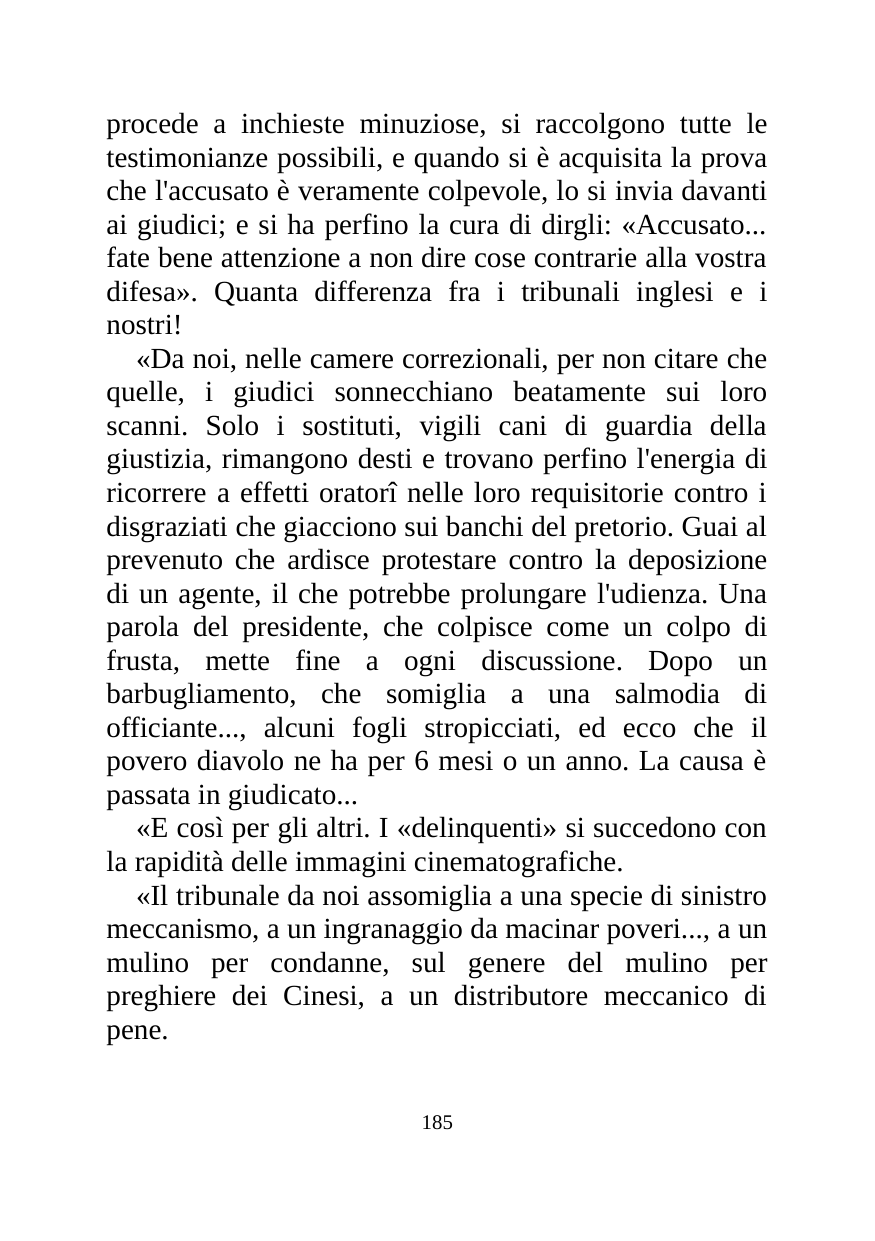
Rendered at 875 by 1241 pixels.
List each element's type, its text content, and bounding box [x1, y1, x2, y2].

text «Da noi, nelle camere correzionali, per non citare che quelle, i giudici sonnecchiano beatamente sui loro scanni. Solo i sostituti, vigili cani di guardia della giustizia, rimangono desti e trovano perfino l'energia di ricorrere a effetti oratorî nelle loro requisitorie contro i disgraziati che giacciono sui banchi del pretorio. Guai al prevenuto che ardisce protestare contro la deposizione di un agente, il che potrebbe prolungare l'udienza. Una parola del presidente, che colpisce come un colpo di frusta, mette fine a ogni discussione. Dopo un barbugliamento, che somiglia a una salmodia di officiante..., alcuni fogli stropicciati, ed ecco che il povero diavolo ne ha per 6 mesi o un anno. La causa è passata in giudicato... [106, 341, 768, 811]
text procede a inchieste minuziose, si raccolgono tutte le testimonianze possibili, e quando si è acquisita la prova che l'accusato è veramente colpevole, lo si invia davanti ai giudici; e si ha perfino la cura di dirgli: «Accusato... fate bene attenzione a non dire cose contrarie alla vostra difesa». Quanta differenza fra i tribunali inglesi e i nostri! [106, 106, 768, 341]
text «Il tribunale da noi assomiglia a una specie di sinistro meccanismo, a un ingranaggio da macinar poveri..., a un mulino per condanne, sul genere del mulino per preghiere dei Cinesi, a un distributore meccanico di pene. [106, 878, 768, 1045]
text «E così per gli altri. I «delinquenti» si succedono con la rapidità delle immagini cinematografiche. [106, 811, 768, 878]
